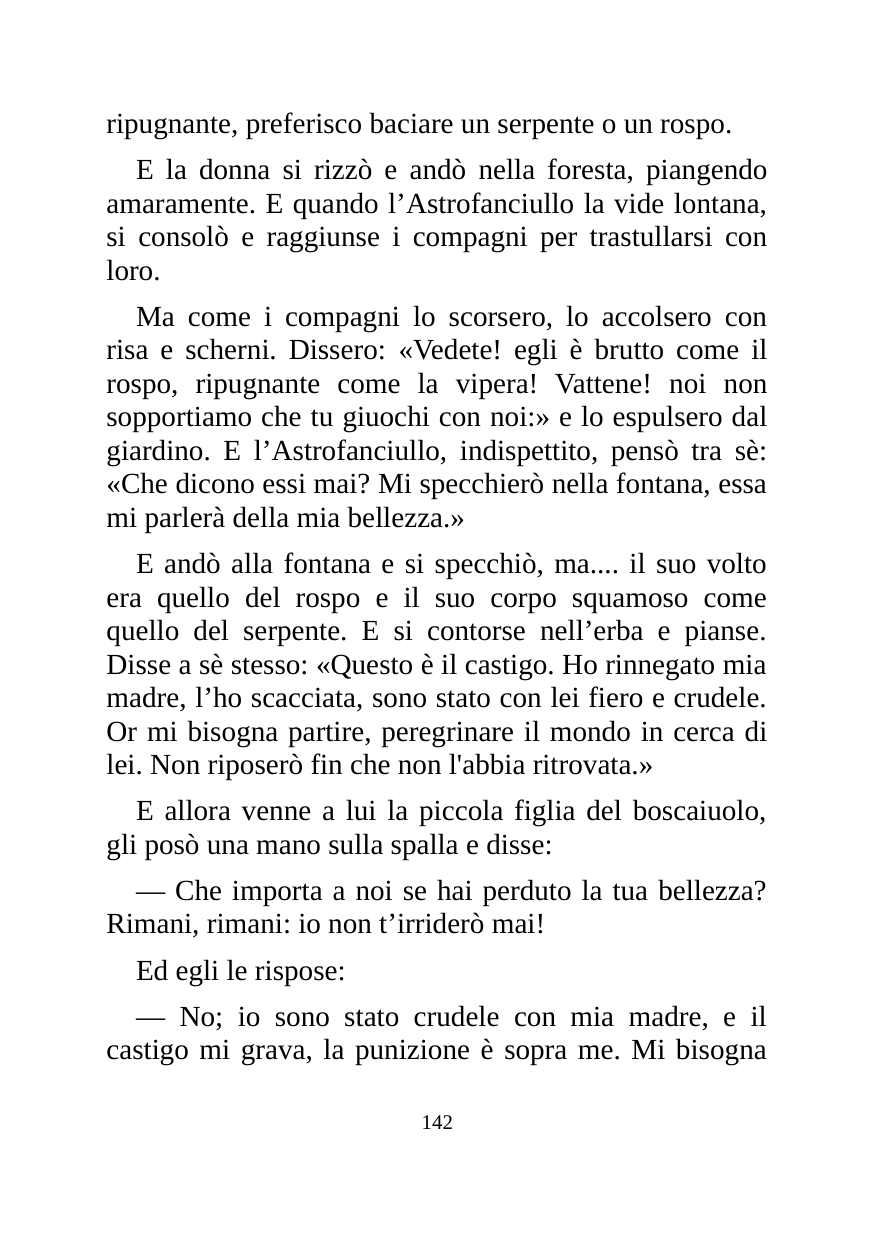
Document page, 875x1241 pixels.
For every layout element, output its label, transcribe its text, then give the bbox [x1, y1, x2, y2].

text E allora venne a lui la piccola figlia del boscaiuolo, gli posò una mano sulla spalla e disse: [106, 793, 768, 861]
text — No; io sono stato crudele con mia madre, e il castigo mi grava, la punizione è sopra me. Mi bisogna [106, 999, 768, 1066]
text E andò alla fontana e si specchiò, ma.... il suo volto era quello del rospo e il suo corpo squamoso come quello del serpente. E si contorse nell’erba e pianse. Disse a sè stesso: «Questo è il castigo. Ho rinnegato mia madre, l’ho scacciata, sono stato con lei fiero e crudele. Or mi bisogna partire, peregrinare il mondo in cerca di lei. Non riposerò fin che non l'abbia ritrovata.» [106, 546, 768, 781]
text ripugnante, preferisco baciare un serpente o un rospo. [106, 106, 768, 140]
text Ed egli le rispose: [106, 953, 768, 986]
text Ma come i compagni lo scorsero, lo accolsero con risa e scherni. Dissero: «Vedete! egli è brutto come il rospo, ripugnante come la vipera! Vattene! noi non sopportiamo che tu giuochi con noi:» e lo espulsero dal giardino. E l’Astrofanciullo, indispettito, pensò tra sè: «Che dicono essi mai? Mi specchierò nella fontana, essa mi parlerà della mia bellezza.» [106, 299, 768, 534]
text — Che importa a noi se hai perduto la tua bellezza? Rimani, rimani: io non t’irriderò mai! [106, 873, 768, 940]
text E la donna si rizzò e andò nella foresta, piangendo amaramente. E quando l’Astrofanciullo la vide lontana, si consolò e raggiunse i compagni per trastullarsi con loro. [106, 152, 768, 286]
